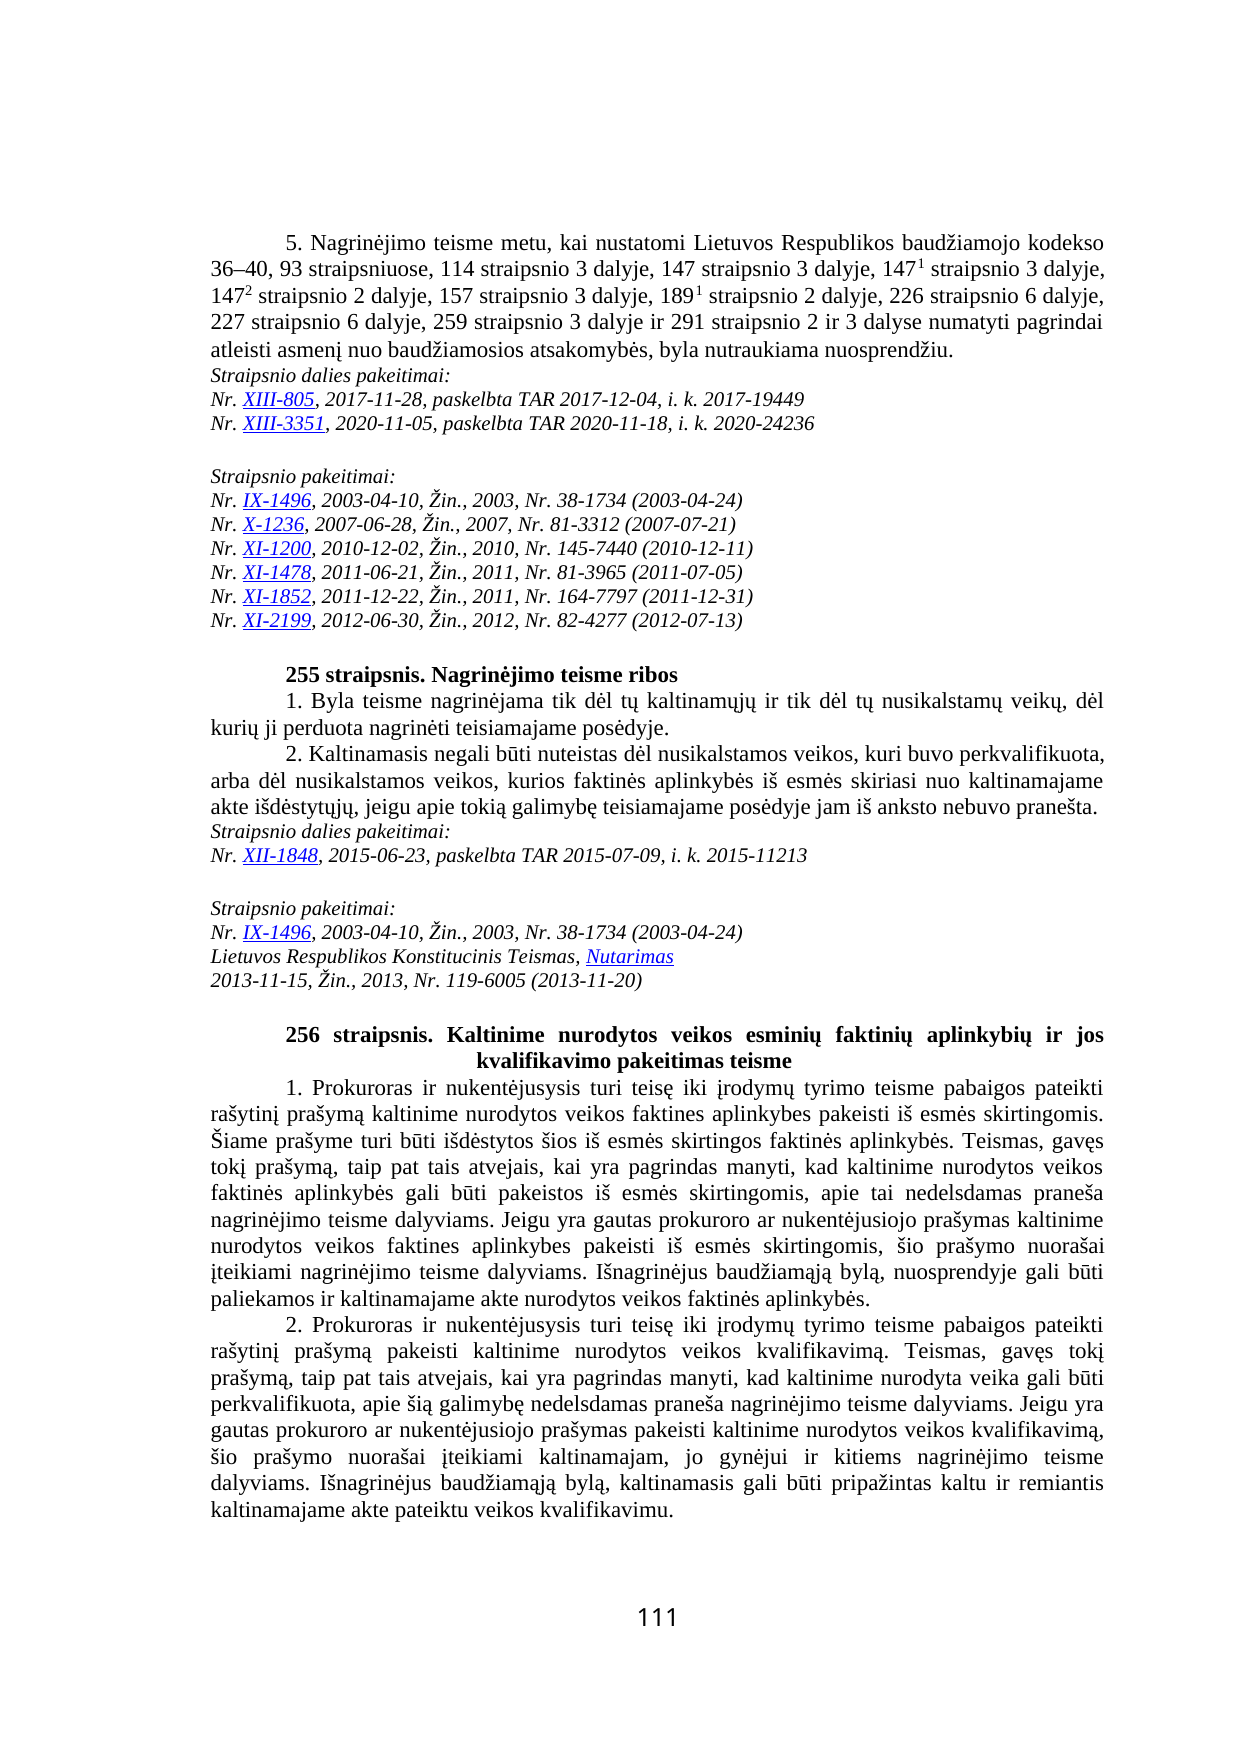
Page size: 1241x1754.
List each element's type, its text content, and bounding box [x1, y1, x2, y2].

text 5. Nagrinėjimo teisme metu, kai nustatomi Lietuvos Respublikos baudžiamojo kodekso 36–40, 93 straipsniuose, 114 straipsnio 3 dalyje, 147 straipsnio 3 dalyje, 1471 straipsnio 3 dalyje, 1472 straipsnio 2 dalyje, 157 straipsnio 3 dalyje, 1891 straipsnio 2 dalyje, 226 straipsnio 6 dalyje, 227 straipsnio 6 dalyje, 259 straipsnio 3 dalyje ir 291 straipsnio 2 ir 3 dalyse numatyti pagrindai atleisti asmenį nuo baudžiamosios atsakomybės, byla nutraukiama nuosprendžiu. [210, 229, 1105, 363]
text 2. Prokuroras ir nukentėjusysis turi teisę iki įrodymų tyrimo teisme pabaigos pateikti rašytinį prašymą pakeisti kaltinime nurodytos veikos kvalifikavimą. Teismas, gavęs tokį prašymą, taip pat tais atvejais, kai yra pagrindas manyti, kad kaltinime nurodyta veika gali būti perkvalifikuota, apie šią galimybę nedelsdamas praneša nagrinėjimo teisme dalyviams. Jeigu yra gautas prokuroro ar nukentėjusiojo prašymas pakeisti kaltinime nurodytos veikos kvalifikavimą, šio prašymo nuorašai įteikiami kaltinamajam, jo gynėjui ir kitiems nagrinėjimo teisme dalyviams. Išnagrinėjus baudžiamąją bylą, kaltinamasis gali būti pripažintas kaltu ir remiantis kaltinamajame akte pateiktu veikos kvalifikavimu. [210, 1311, 1105, 1522]
text 2. Kaltinamasis negali būti nuteistas dėl nusikalstamos veikos, kuri buvo perkvalifikuota, arba dėl nusikalstamos veikos, kurios faktinės aplinkybės iš esmės skiriasi nuo kaltinamajame akte išdėstytųjų, jeigu apie tokią galimybę teisiamajame posėdyje jam iš anksto nebuvo pranešta. [210, 740, 1105, 819]
text Nr. XI-1478, 2011-06-21, Žin., 2011, Nr. 81-3965 (2011-07-05) [210, 560, 1105, 584]
text Nr. IX-1496, 2003-04-10, Žin., 2003, Nr. 38-1734 (2003-04-24) [210, 488, 1105, 512]
text Nr. X-1236, 2007-06-28, Žin., 2007, Nr. 81-3312 (2007-07-21) [210, 512, 1105, 536]
text 255 straipsnis. Nagrinėjimo teisme ribos [210, 661, 1105, 688]
text Nr. XIII-3351, 2020-11-05, paskelbta TAR 2020-11-18, i. k. 2020-24236 [210, 411, 1105, 435]
text Nr. XI-1200, 2010-12-02, Žin., 2010, Nr. 145-7440 (2010-12-11) [210, 536, 1105, 560]
text 1. Byla teisme nagrinėjama tik dėl tų kaltinamųjų ir tik dėl tų nusikalstamų veikų, dėl kurių ji perduota nagrinėti teisiamajame posėdyje. [210, 688, 1105, 740]
text Nr. XIII-805, 2017-11-28, paskelbta TAR 2017-12-04, i. k. 2017-19449 [210, 387, 1105, 411]
text Straipsnio dalies pakeitimai: [210, 363, 1105, 387]
text Straipsnio pakeitimai: [210, 464, 1105, 488]
text 256 straipsnis. Kaltinime nurodytos veikos esminių faktinių aplinkybių ir jos kvalifikavimo pakeitimas teisme [285, 1021, 1105, 1074]
text Nr. IX-1496, 2003-04-10, Žin., 2003, Nr. 38-1734 (2003-04-24) [210, 920, 1105, 944]
text Nr. XI-1852, 2011-12-22, Žin., 2011, Nr. 164-7797 (2011-12-31) [210, 584, 1105, 608]
text 2013-11-15, Žin., 2013, Nr. 119-6005 (2013-11-20) [210, 968, 1105, 992]
text Straipsnio pakeitimai: [210, 896, 1105, 920]
text Lietuvos Respublikos Konstitucinis Teismas, Nutarimas [210, 944, 1105, 968]
text Nr. XII-1848, 2015-06-23, paskelbta TAR 2015-07-09, i. k. 2015-11213 [210, 843, 1105, 867]
text Straipsnio dalies pakeitimai: [210, 819, 1105, 843]
text Nr. XI-2199, 2012-06-30, Žin., 2012, Nr. 82-4277 (2012-07-13) [210, 608, 1105, 632]
text 1. Prokuroras ir nukentėjusysis turi teisę iki įrodymų tyrimo teisme pabaigos pateikti rašytinį prašymą kaltinime nurodytos veikos faktines aplinkybes pakeisti iš esmės skirtingomis. Šiame prašyme turi būti išdėstytos šios iš esmės skirtingos faktinės aplinkybės. Teismas, gavęs tokį prašymą, taip pat tais atvejais, kai yra pagrindas manyti, kad kaltinime nurodytos veikos faktinės aplinkybės gali būti pakeistos iš esmės skirtingomis, apie tai nedelsdamas praneša nagrinėjimo teisme dalyviams. Jeigu yra gautas prokuroro ar nukentėjusiojo prašymas kaltinime nurodytos veikos faktines aplinkybes pakeisti iš esmės skirtingomis, šio prašymo nuorašai įteikiami nagrinėjimo teisme dalyviams. Išnagrinėjus baudžiamąją bylą, nuosprendyje gali būti paliekamos ir kaltinamajame akte nurodytos veikos faktinės aplinkybės. [210, 1074, 1105, 1311]
